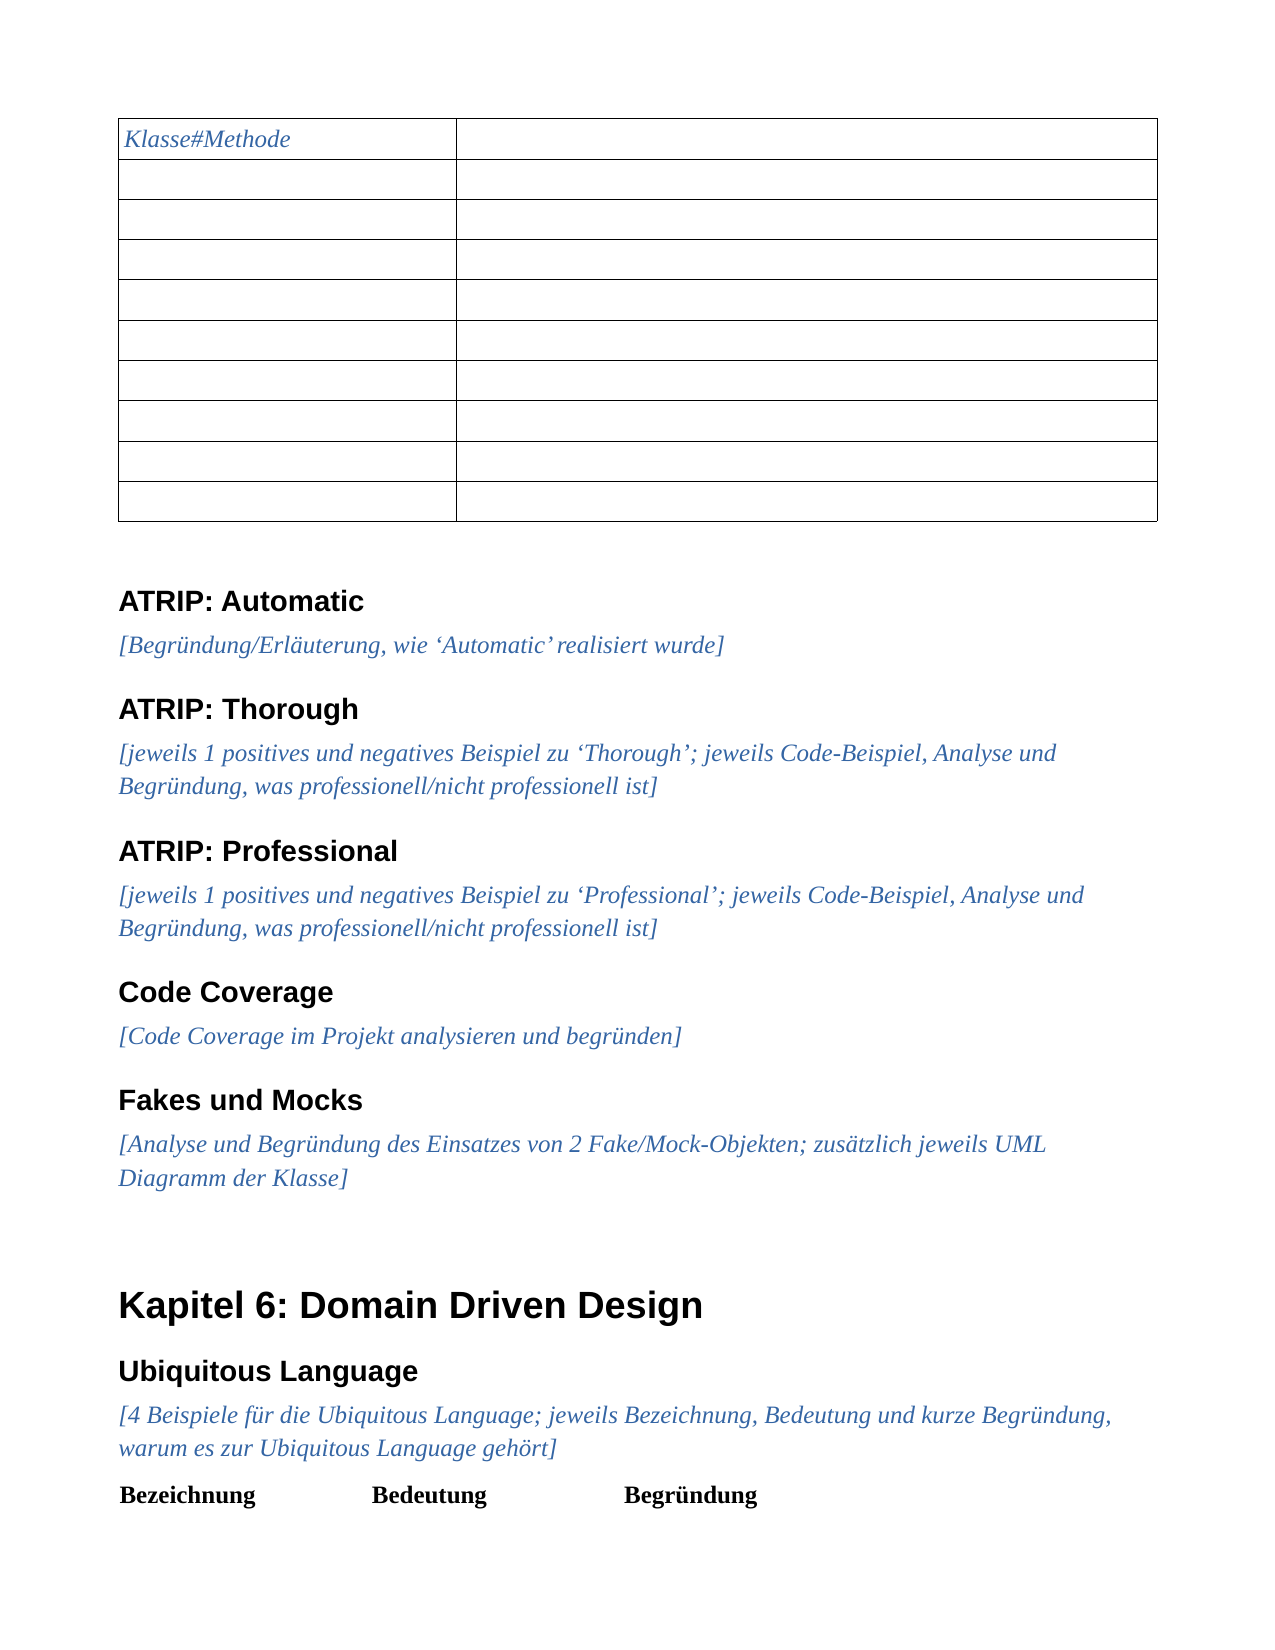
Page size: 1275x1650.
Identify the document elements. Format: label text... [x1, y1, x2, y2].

text [Code Coverage im Projekt analysieren und begründen] [118, 1021, 1157, 1050]
table_cell [119, 280, 456, 320]
table_cell [457, 361, 1157, 400]
table_header Bedeutung [372, 1480, 624, 1509]
table_cell [457, 119, 1157, 158]
table_cell [457, 200, 1157, 239]
subtitle Ubiquitous Language [118, 1353, 1157, 1387]
table_cell [457, 240, 1157, 279]
table_header Bezeichnung [119, 1480, 372, 1509]
table_cell [457, 401, 1157, 441]
subtitle ATRIP: Thorough [118, 692, 1157, 726]
table_cell [457, 280, 1157, 320]
table_cell [119, 200, 456, 239]
text [jeweils 1 positives und negatives Beispiel zu ‘Professional’; jeweils Code-Beispiel, Analyse und Begründung, was professionell/nicht professionell ist] [118, 880, 1157, 941]
table_cell [119, 321, 456, 360]
text [Analyse und Begründung des Einsatzes von 2 Fake/Mock-Objekten; zusätzlich jeweils UML Diagramm der Klasse] [118, 1129, 1157, 1191]
subtitle Code Coverage [118, 975, 1157, 1009]
table_cell [457, 321, 1157, 360]
subtitle Kapitel 6: Domain Driven Design [118, 1283, 1157, 1326]
table_cell [457, 160, 1157, 199]
text [jeweils 1 positives und negatives Beispiel zu ‘Thorough’; jeweils Code-Beispiel, Analyse und Begründung, was professionell/nicht professionell ist] [118, 738, 1157, 800]
table_header Begründung [624, 1480, 1157, 1509]
table_cell [119, 160, 456, 199]
subtitle ATRIP: Professional [118, 833, 1157, 867]
table_cell [119, 482, 456, 521]
table_cell Klasse#Methode [119, 119, 456, 158]
subtitle ATRIP: Automatic [118, 583, 1157, 617]
subtitle Fakes und Mocks [118, 1083, 1157, 1117]
text [4 Beispiele für die Ubiquitous Language; jeweils Bezeichnung, Bedeutung und kurze Begründung, warum es zur Ubiquitous Language gehört] [118, 1400, 1157, 1462]
table_cell [119, 442, 456, 481]
table_cell [119, 240, 456, 279]
table_cell [119, 401, 456, 441]
table_cell [457, 482, 1157, 521]
text [Begründung/Erläuterung, wie ‘Automatic’ realisiert wurde] [118, 630, 1157, 658]
table_cell [457, 442, 1157, 481]
table_cell [119, 361, 456, 400]
